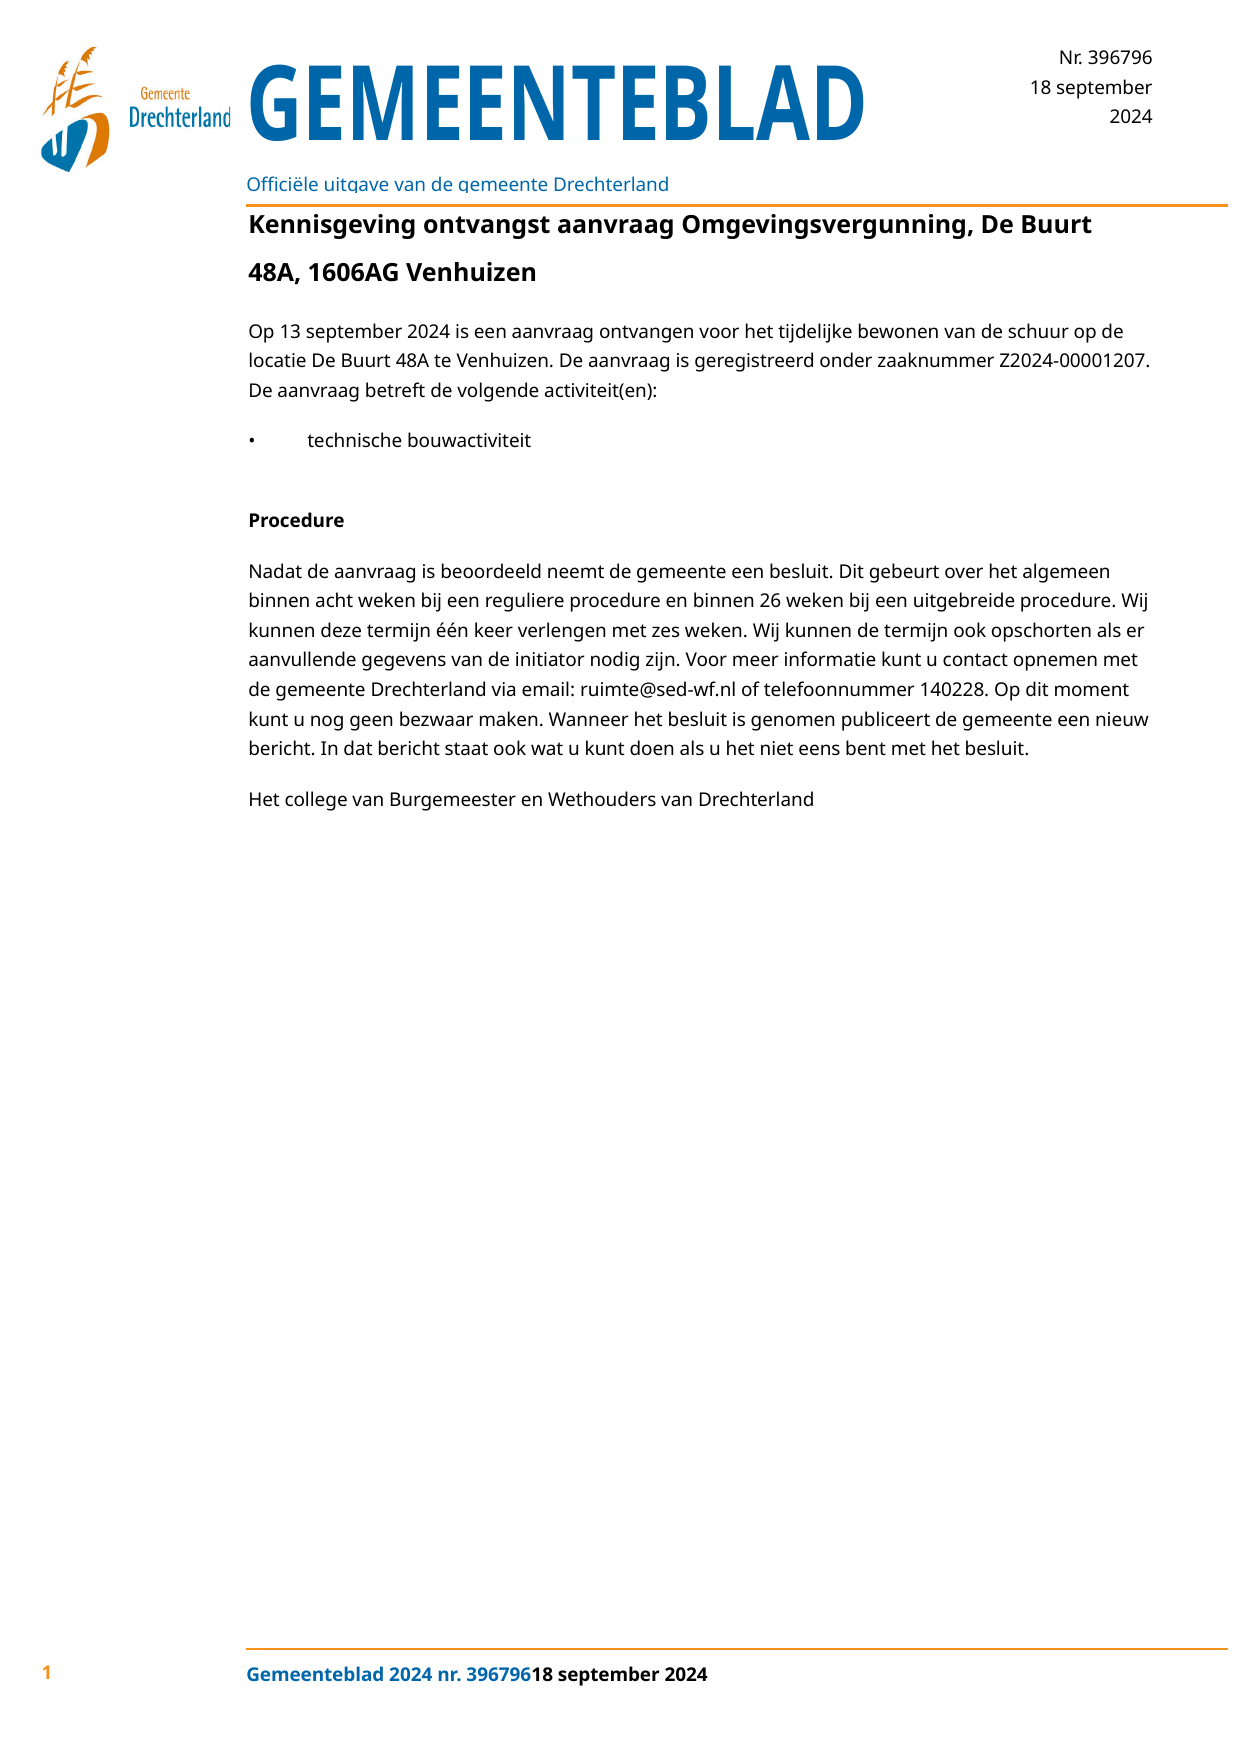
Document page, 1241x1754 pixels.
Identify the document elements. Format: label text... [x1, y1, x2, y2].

text Nadat de aanvraag is beoordeeld neemt de gemeente een besluit. Dit gebeurt over het algemeen binnen acht weken bij een reguliere procedure en binnen 26 weken bij een uitgebreide procedure. Wij kunnen deze termijn één keer verlengen met zes weken. Wij kunnen de termijn ook opschorten als er aanvullende gegevens van de initiator nodig zijn. Voor meer informatie kunt u contact opnemen met de gemeente Drechterland via email: ruimte@sed-wf.nl of telefoonnummer 140228. Op dit moment kunt u nog geen bezwaar maken. Wanneer het besluit is genomen publiceert de gemeente een nieuw bericht. In dat bericht staat ook wat u kunt doen als u het niet eens bent met het besluit. [248, 558, 1152, 761]
text Op 13 september 2024 is een aanvraag ontvangen voor het tijdelijke bewonen van de schuur op de locatie De Buurt 48A te Venhuizen. De aanvraag is geregistreerd onder zaaknummer Z2024-00001207. De aanvraag betreft de volgende activiteit(en): [248, 318, 1152, 403]
picture [41, 47, 231, 172]
picture [226, 115, 231, 124]
picture [41, 158, 64, 172]
text Kennisgeving ontvangst aanvraag Omgevingsvergunning, De Buurt 48A, 1606AG Venhuizen [248, 207, 1152, 288]
list technische bouwactiviteit [248, 427, 1152, 453]
text Het college van Burgemeester en Wethouders van Drechterland [248, 786, 1152, 812]
text Procedure [248, 507, 1152, 533]
